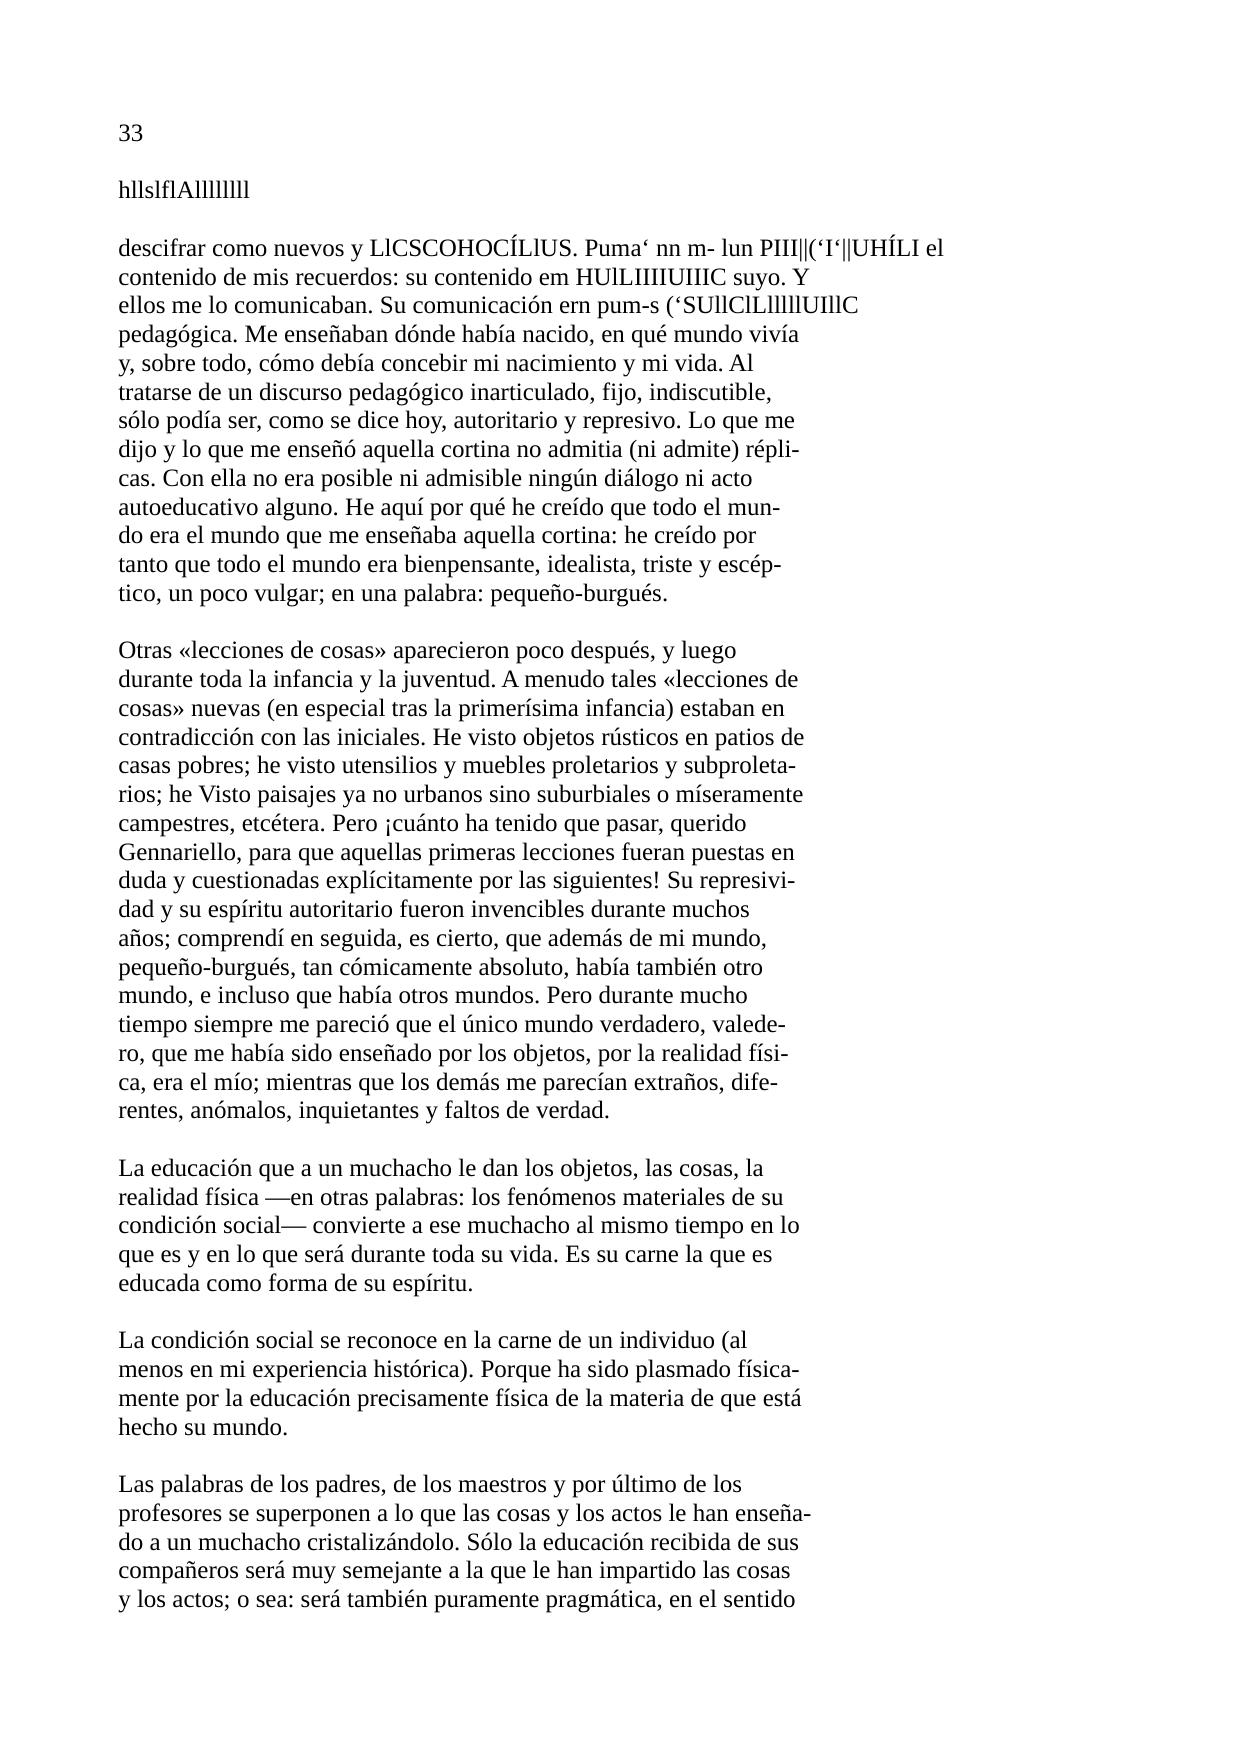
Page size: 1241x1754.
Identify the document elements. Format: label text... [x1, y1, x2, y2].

text tratarse de un discurso pedagógico inarticulado, fijo, indiscutible, [118, 377, 1122, 406]
text contradicción con las iniciales. He visto objetos rústicos en patios de [118, 722, 1122, 751]
text ellos me lo comunicaban. Su comunicación ern pum-s (‘SUllClLlllllUIllC [118, 291, 1122, 319]
text mundo, e incluso que había otros mundos. Pero durante mucho [118, 981, 1122, 1009]
text realidad física —en otras palabras: los fenómenos materiales de su [118, 1182, 1122, 1211]
text tico, un poco vulgar; en una palabra: pequeño-burgués. [118, 578, 1122, 607]
text cosas» nuevas (en especial tras la primerísima infancia) estaban en [118, 693, 1122, 722]
text años; comprendí en seguida, es cierto, que además de mi mundo, [118, 923, 1122, 952]
text La educación que a un muchacho le dan los objetos, las cosas, la [118, 1153, 1122, 1182]
text cas. Con ella no era posible ni admisible ningún diálogo ni acto [118, 463, 1122, 492]
text hllslflAllllllll [118, 176, 1122, 204]
text compañeros será muy semejante a la que le han impartido las cosas [118, 1556, 1122, 1584]
text condición social— convierte a ese muchacho al mismo tiempo en lo [118, 1211, 1122, 1239]
text contenido de mis recuerdos: su contenido em HUlLIIIIUIIIC suyo. Y [118, 262, 1122, 291]
text y los actos; o sea: será también puramente pragmática, en el sentido [118, 1584, 1122, 1613]
text dijo y lo que me enseñó aquella cortina no admitia (ni admite) répli- [118, 434, 1122, 463]
text Otras «lecciones de cosas» aparecieron poco después, y luego [118, 636, 1122, 664]
text durante toda la infancia y la juventud. A menudo tales «lecciones de [118, 664, 1122, 693]
text profesores se superponen a lo que las cosas y los actos le han enseña- [118, 1498, 1122, 1527]
text Las palabras de los padres, de los maestros y por último de los [118, 1469, 1122, 1498]
text rentes, anómalos, inquietantes y faltos de verdad. [118, 1096, 1122, 1124]
text do a un muchacho cristalizándolo. Sólo la educación recibida de sus [118, 1527, 1122, 1556]
text pequeño-burgués, tan cómicamente absoluto, había también otro [118, 952, 1122, 981]
text y, sobre todo, cómo debía concebir mi nacimiento y mi vida. Al [118, 348, 1122, 377]
text duda y cuestionadas explícitamente por las siguientes! Su represivi- [118, 866, 1122, 894]
text mente por la educación precisamente física de la materia de que está [118, 1383, 1122, 1412]
text hecho su mundo. [118, 1412, 1122, 1441]
text dad y su espíritu autoritario fueron invencibles durante muchos [118, 894, 1122, 923]
text La condición social se reconoce en la carne de un individuo (al [118, 1326, 1122, 1354]
text tanto que todo el mundo era bienpensante, idealista, triste y escép- [118, 549, 1122, 578]
text Gennariello, para que aquellas primeras lecciones fueran puestas en [118, 837, 1122, 866]
text autoeducativo alguno. He aquí por qué he creído que todo el mun- [118, 492, 1122, 521]
text rios; he Visto paisajes ya no urbanos sino suburbiales o míseramente [118, 779, 1122, 808]
text casas pobres; he visto utensilios y muebles proletarios y subproleta- [118, 751, 1122, 779]
text campestres, etcétera. Pero ¡cuánto ha tenido que pasar, querido [118, 808, 1122, 837]
text sólo podía ser, como se dice hoy, autoritario y represivo. Lo que me [118, 406, 1122, 434]
text menos en mi experiencia histórica). Porque ha sido plasmado física- [118, 1354, 1122, 1383]
text ca, era el mío; mientras que los demás me parecían extraños, dife- [118, 1067, 1122, 1096]
text que es y en lo que será durante toda su vida. Es su carne la que es [118, 1239, 1122, 1268]
text 33 [118, 118, 1122, 147]
text ro, que me había sido enseñado por los objetos, por la realidad físi- [118, 1038, 1122, 1067]
text do era el mundo que me enseñaba aquella cortina: he creído por [118, 521, 1122, 549]
text tiempo siempre me pareció que el único mundo verdadero, valede- [118, 1009, 1122, 1038]
text descifrar como nuevos y LlCSCOHOCÍLlUS. Puma‘ nn m- lun PIII||(‘I‘||UHÍLI el [118, 233, 1122, 262]
text educada como forma de su espíritu. [118, 1268, 1122, 1297]
text pedagógica. Me enseñaban dónde había nacido, en qué mundo vivía [118, 319, 1122, 348]
